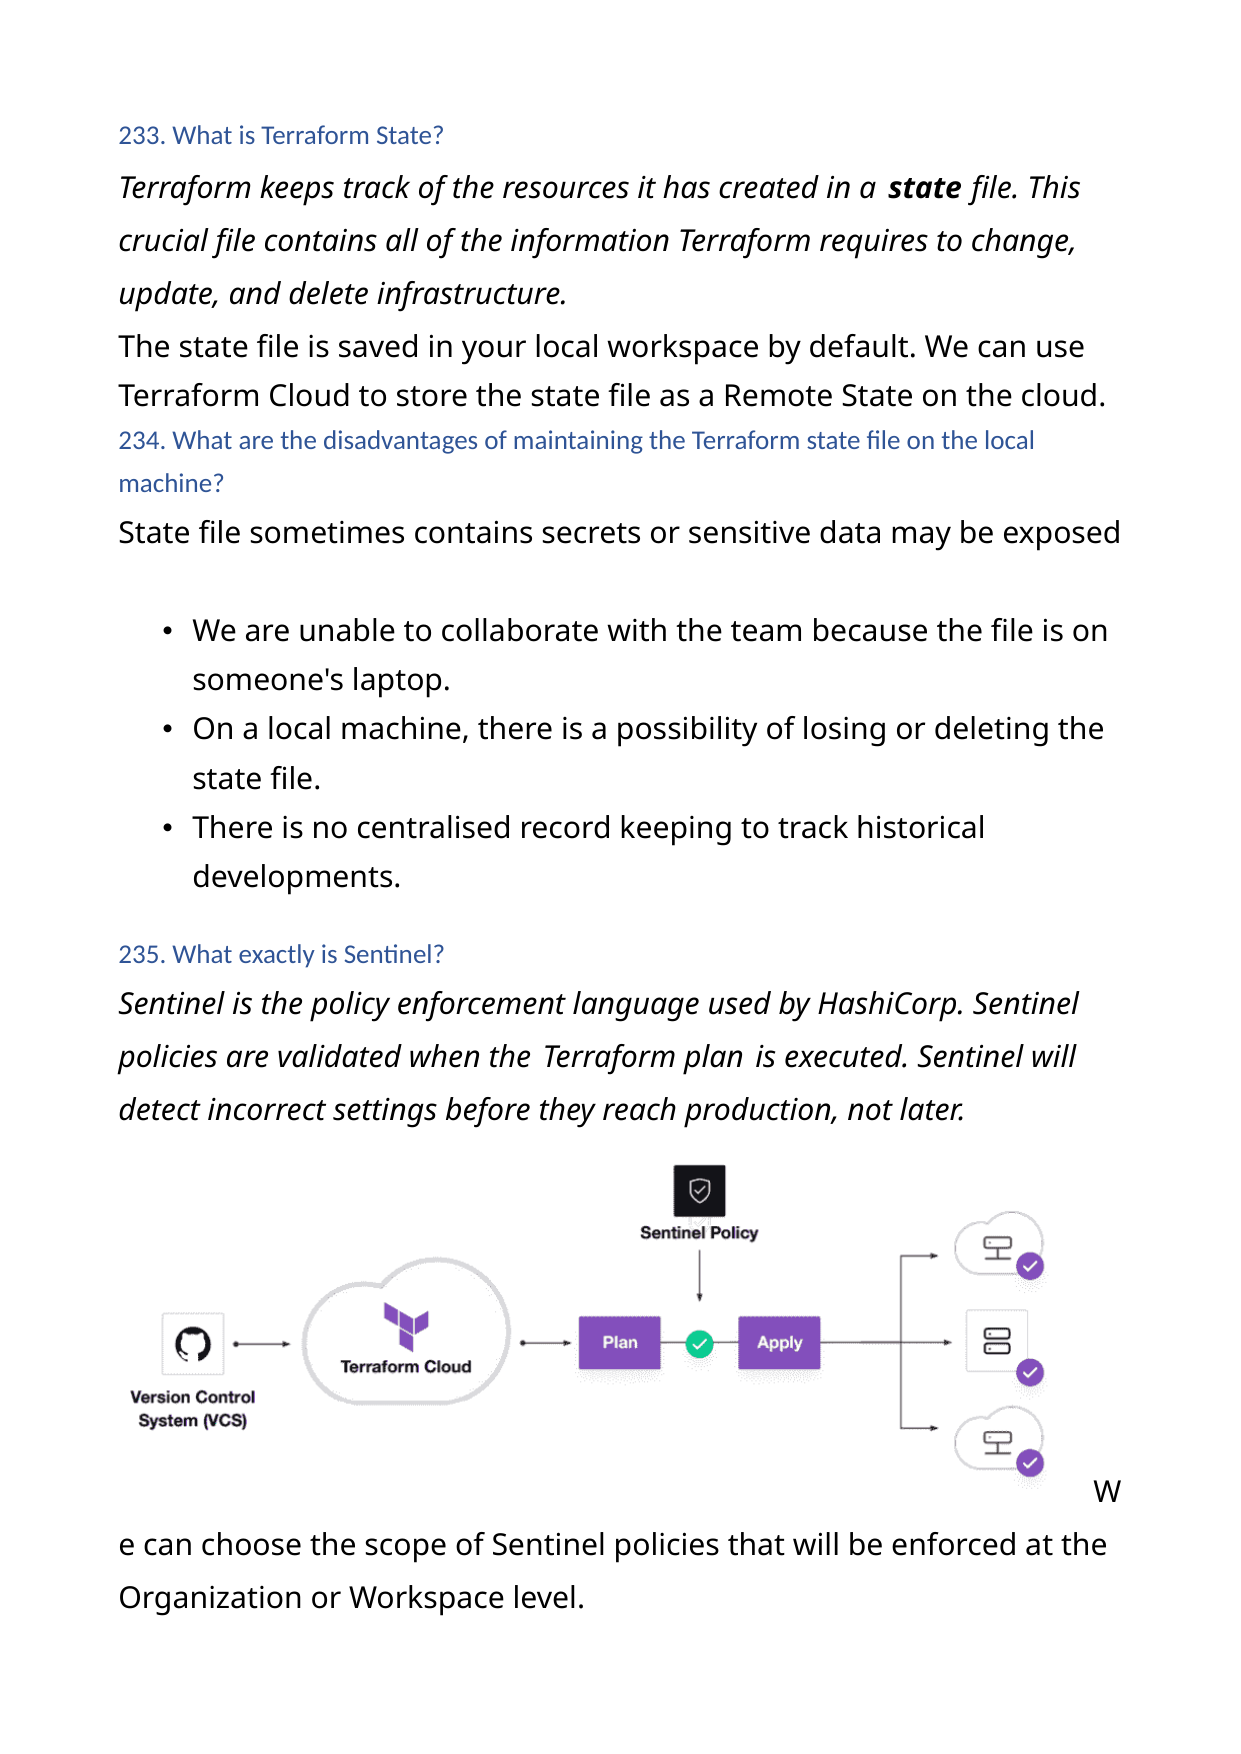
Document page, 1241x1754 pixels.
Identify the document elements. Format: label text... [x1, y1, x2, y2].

picture [118, 1141, 1094, 1503]
list We are unable to collaborate with the team because the file is on someone's laptop. [162, 609, 1122, 699]
list On a local machine, there is a possibility of losing or deleting the state file. [162, 707, 1122, 798]
subtitle 235. What exactly is Sentinel? Sentinel is the policy enforcement language used by HashiCorp. Sentinel policies are validated when the Terraform plan is executed. Sentinel will detect incorrect settings before they reach production, not later. [118, 937, 1122, 1129]
list There is no centralised record keeping to track historical developments. [162, 806, 1122, 897]
text We can choose the scope of Sentinel policies that will be enforced at the Organization or Workspace level. [118, 1503, 1122, 1617]
text The state file is saved in your local workspace by default. We can use Terraform Cloud to store the state file as a Remote State on the cloud. [118, 325, 1122, 415]
subtitle 233. What is Terraform State? Terraform keeps track of the resources it has created in a state file. This crucial file contains all of the information Terraform requires to change, update, and delete infrastructure. [118, 118, 1122, 313]
subtitle 234. What are the disadvantages of maintaining the Terraform state file on the local machine? State file sometimes contains secrets or sensitive data may be exposed [118, 423, 1122, 552]
